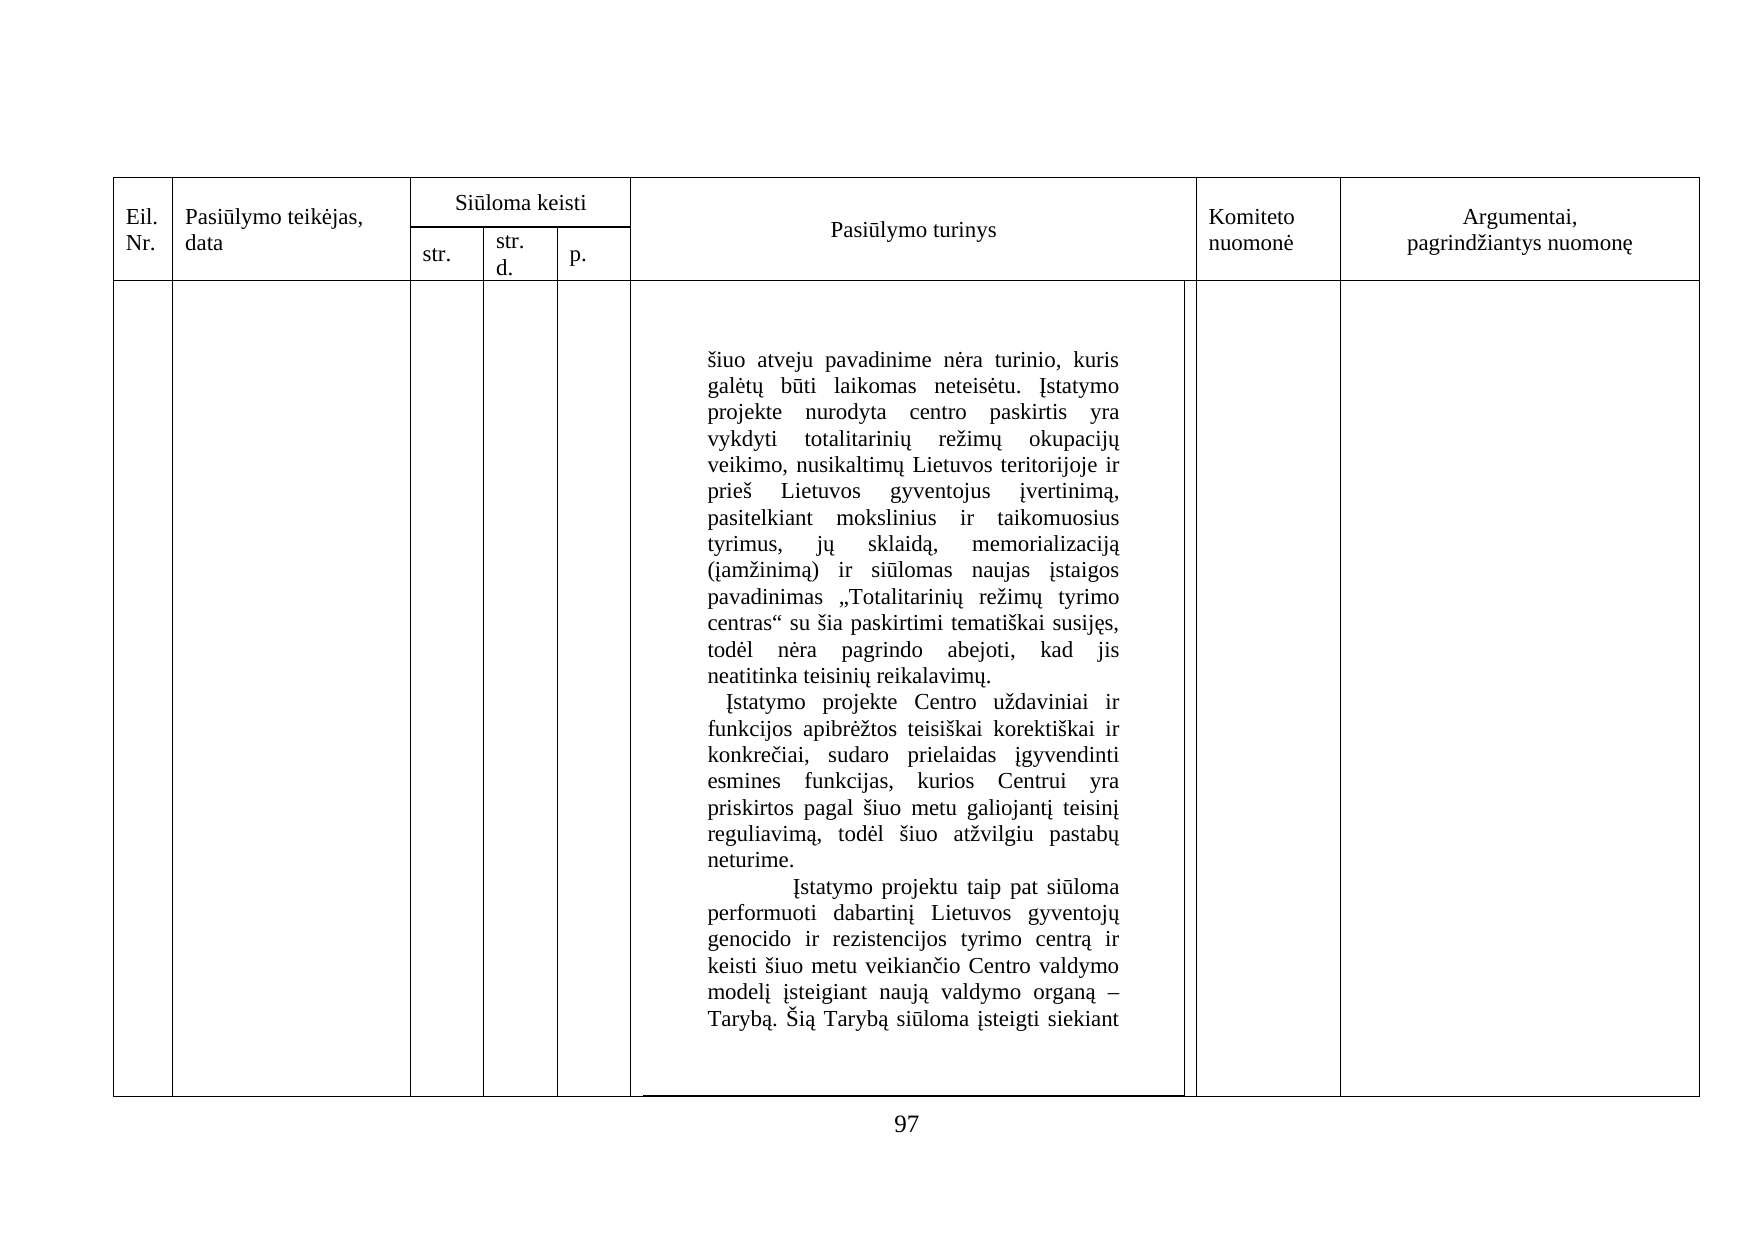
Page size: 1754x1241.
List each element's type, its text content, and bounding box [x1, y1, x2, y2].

table_cell 9. [114, 281, 172, 1096]
table_header Siūloma keisti [411, 178, 630, 226]
table_cell šiuo atveju pavadinime nėra turinio, kuris galėtų būti laikomas neteisėtu. Įstatymo projekte nurodyta centro paskirtis yra vykdyti totalitarinių režimų okupacijų veikimo, nusikaltimų Lietuvos teritorijoje ir prieš Lietuvos gyventojus įvertinimą, pasitelkiant mokslinius ir taikomuosius tyrimus, jų sklaidą, memorializaciją (įamžinimą) ir siūlomas naujas įstaigos pavadinimas „Totalitarinių režimų tyrimo centras“ su šia paskirtimi tematiškai susijęs, todėl nėra pagrindo abejoti, kad jis neatitinka teisinių reikalavimų. Įstatymo projekte Centro uždaviniai ir funkcijos apibrėžtos teisiškai korektiškai ir konkrečiai, sudaro prielaidas įgyvendinti esmines funkcijas, kurios Centrui yra priskirtos pagal šiuo metu galiojantį teisinį reguliavimą, todėl šiuo atžvilgiu pastabų neturime. Įstatymo projektu taip pat siūloma performuoti dabartinį Lietuvos gyventojų genocido ir rezistencijos tyrimo centrą ir keisti šiuo metu veikiančio Centro valdymo modelį įsteigiant naują valdymo organą – Tarybą. Šią Tarybą siūloma įsteigti siekiant [631, 281, 1184, 1096]
table_header Pasiūlymo teikėjas, data [173, 178, 410, 280]
table_cell [173, 281, 410, 1096]
table_cell [1197, 281, 1340, 1096]
table_header Komiteto nuomonė [1197, 178, 1340, 280]
table_header Pasiūlymo turinys [631, 178, 1196, 280]
table_cell [1341, 281, 1699, 1096]
table_header Argumentai, pagrindžiantys nuomonę [1341, 178, 1699, 280]
table_cell [411, 281, 483, 1096]
table_cell [484, 281, 557, 1096]
table_cell p. [558, 228, 630, 280]
table_cell str. [411, 228, 483, 280]
table_header Eil. Nr. [114, 178, 172, 280]
table_cell [558, 281, 630, 1096]
table_cell str. d. [484, 228, 557, 280]
